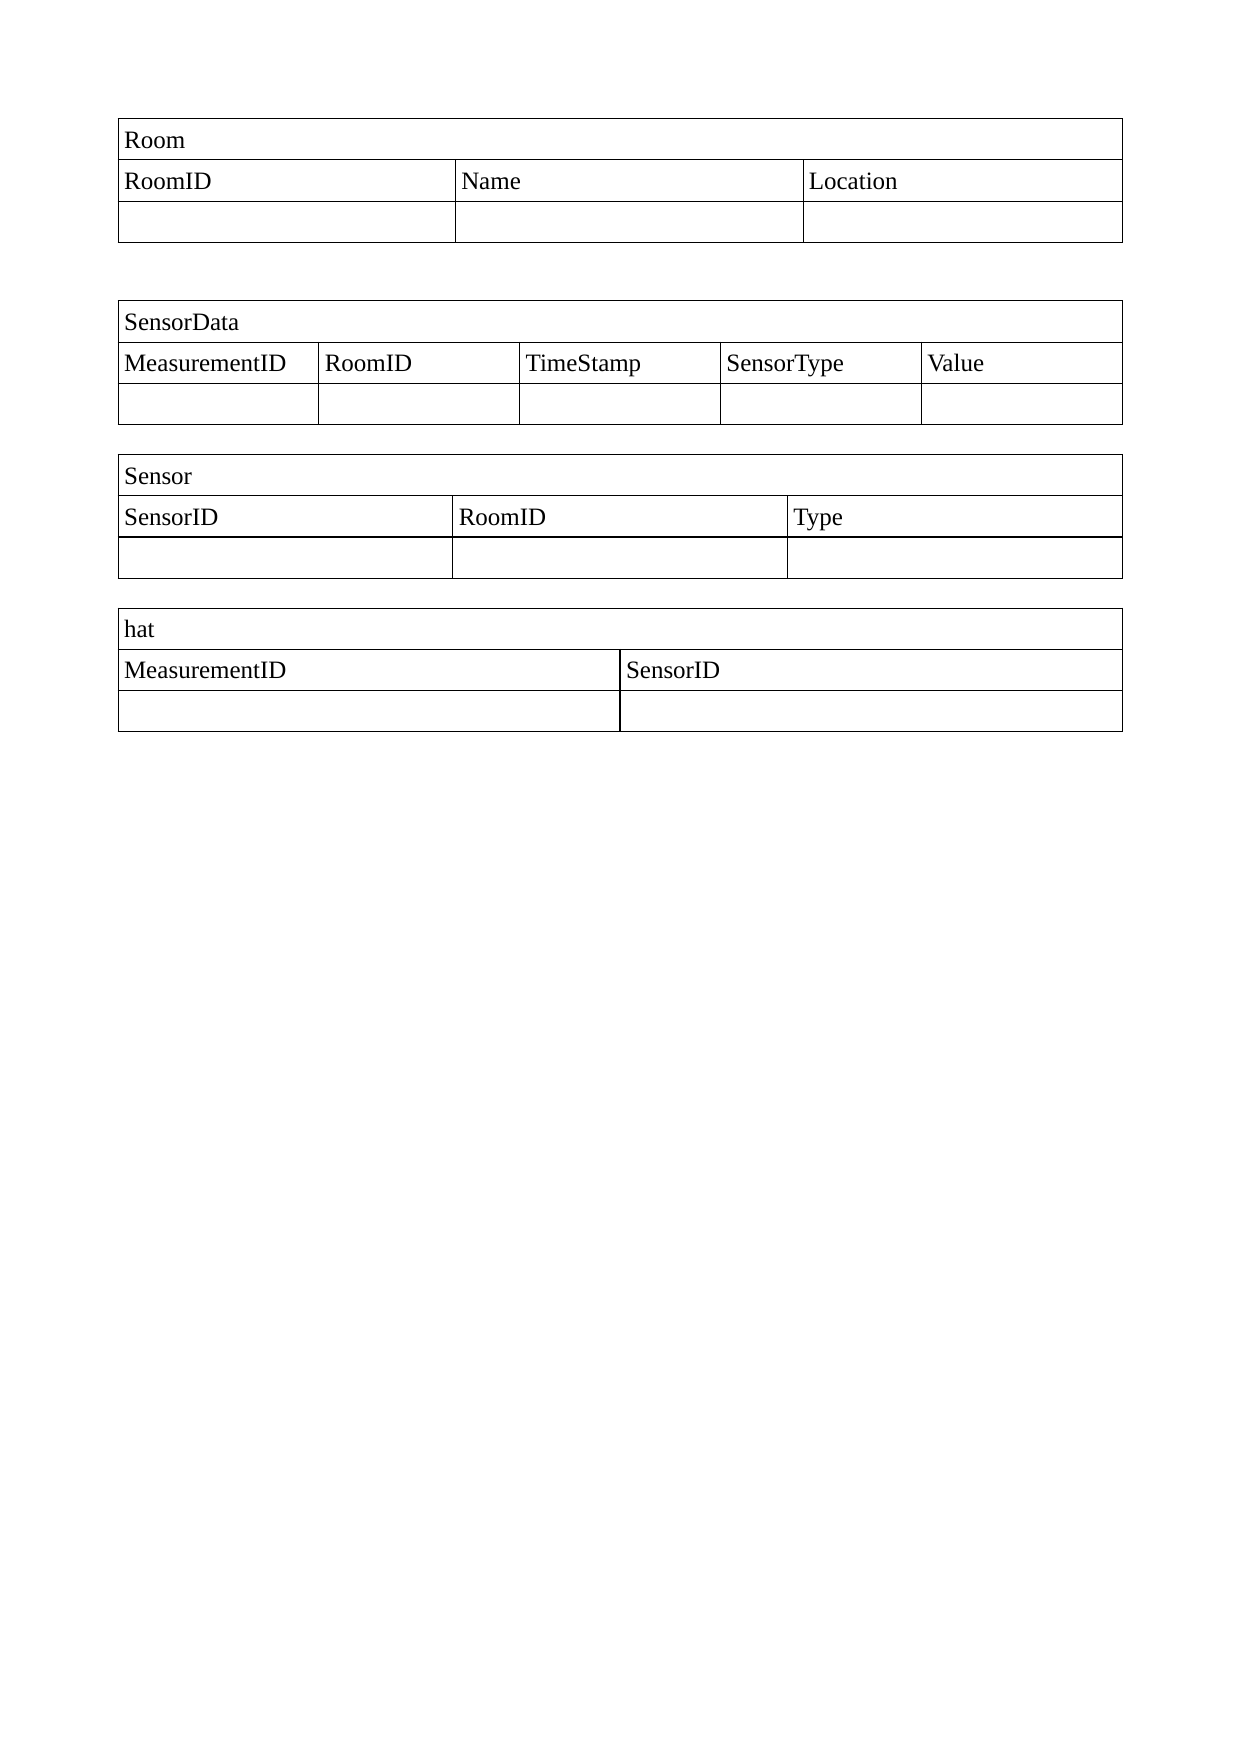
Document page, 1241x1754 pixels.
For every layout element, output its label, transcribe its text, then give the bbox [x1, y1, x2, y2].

table_header Sensor [119, 455, 1122, 495]
table_cell [804, 202, 1122, 242]
table_cell [621, 691, 1122, 731]
table_cell RoomID [453, 496, 787, 536]
table_cell Value [922, 343, 1122, 383]
table_cell [119, 384, 318, 424]
table_cell RoomID [119, 160, 455, 201]
table_cell [456, 202, 803, 242]
table_cell SensorID [119, 496, 452, 536]
table_cell [520, 384, 720, 424]
table_cell MeasurementID [119, 343, 318, 383]
table_cell RoomID [319, 343, 519, 383]
table_cell [119, 691, 619, 731]
table_cell SensorType [721, 343, 921, 383]
table_cell [453, 538, 787, 578]
table_cell TimeStamp [520, 343, 720, 383]
table_cell Location [804, 160, 1122, 201]
table_header Room [119, 119, 1122, 159]
table_cell [788, 538, 1122, 578]
table_cell [119, 202, 455, 242]
table_cell [721, 384, 921, 424]
table_cell [319, 384, 519, 424]
table_cell SensorID [621, 650, 1122, 690]
table_cell [922, 384, 1122, 424]
table_header SensorData [119, 301, 1122, 342]
table_cell Name [456, 160, 803, 201]
table_cell MeasurementID [119, 650, 619, 690]
table_cell [119, 538, 452, 578]
table_header hat [119, 609, 1122, 649]
table_cell Type [788, 496, 1122, 536]
